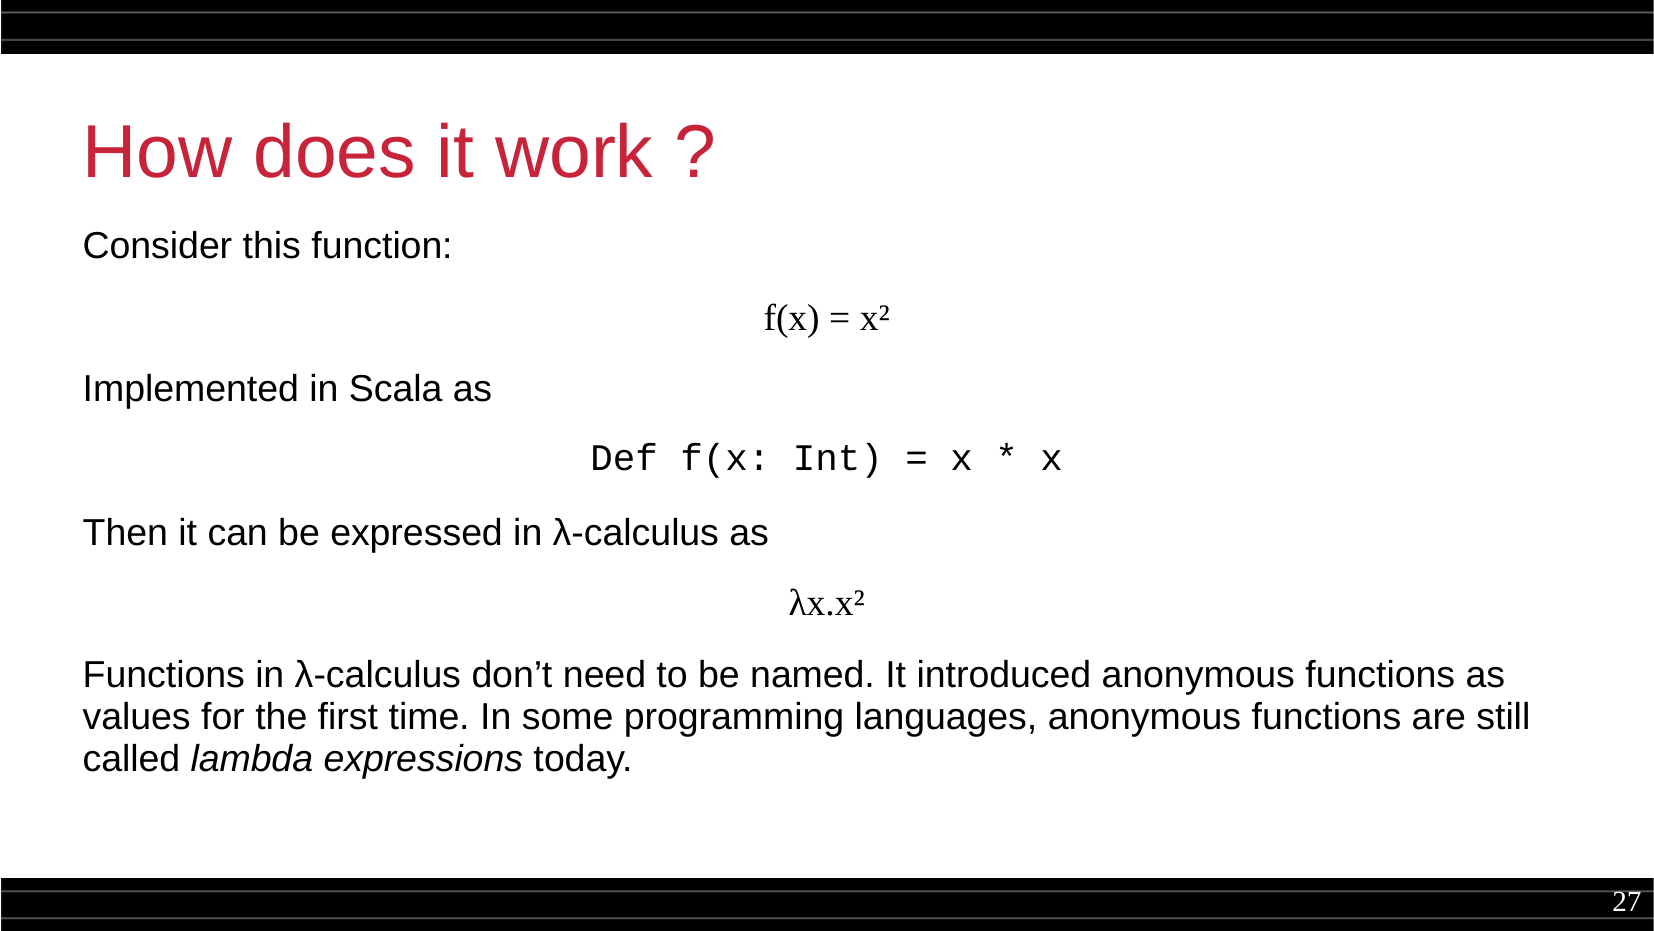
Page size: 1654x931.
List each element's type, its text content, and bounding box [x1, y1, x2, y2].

list Consider this function: f(x) = x² Implemented in Scala as Def f(x: Int) = x * x Then it can be expressed in λ-calculus as λx.x² Functions in λ-calculus don’t need to be named. It introduced anonymous functions as values for the first time. In some programming languages, anonymous functions are still called lambda expressions today. [82, 225, 1571, 856]
picture [1, 878, 1654, 931]
title How does it work ? [82, 92, 1571, 211]
picture [1, 0, 1654, 54]
